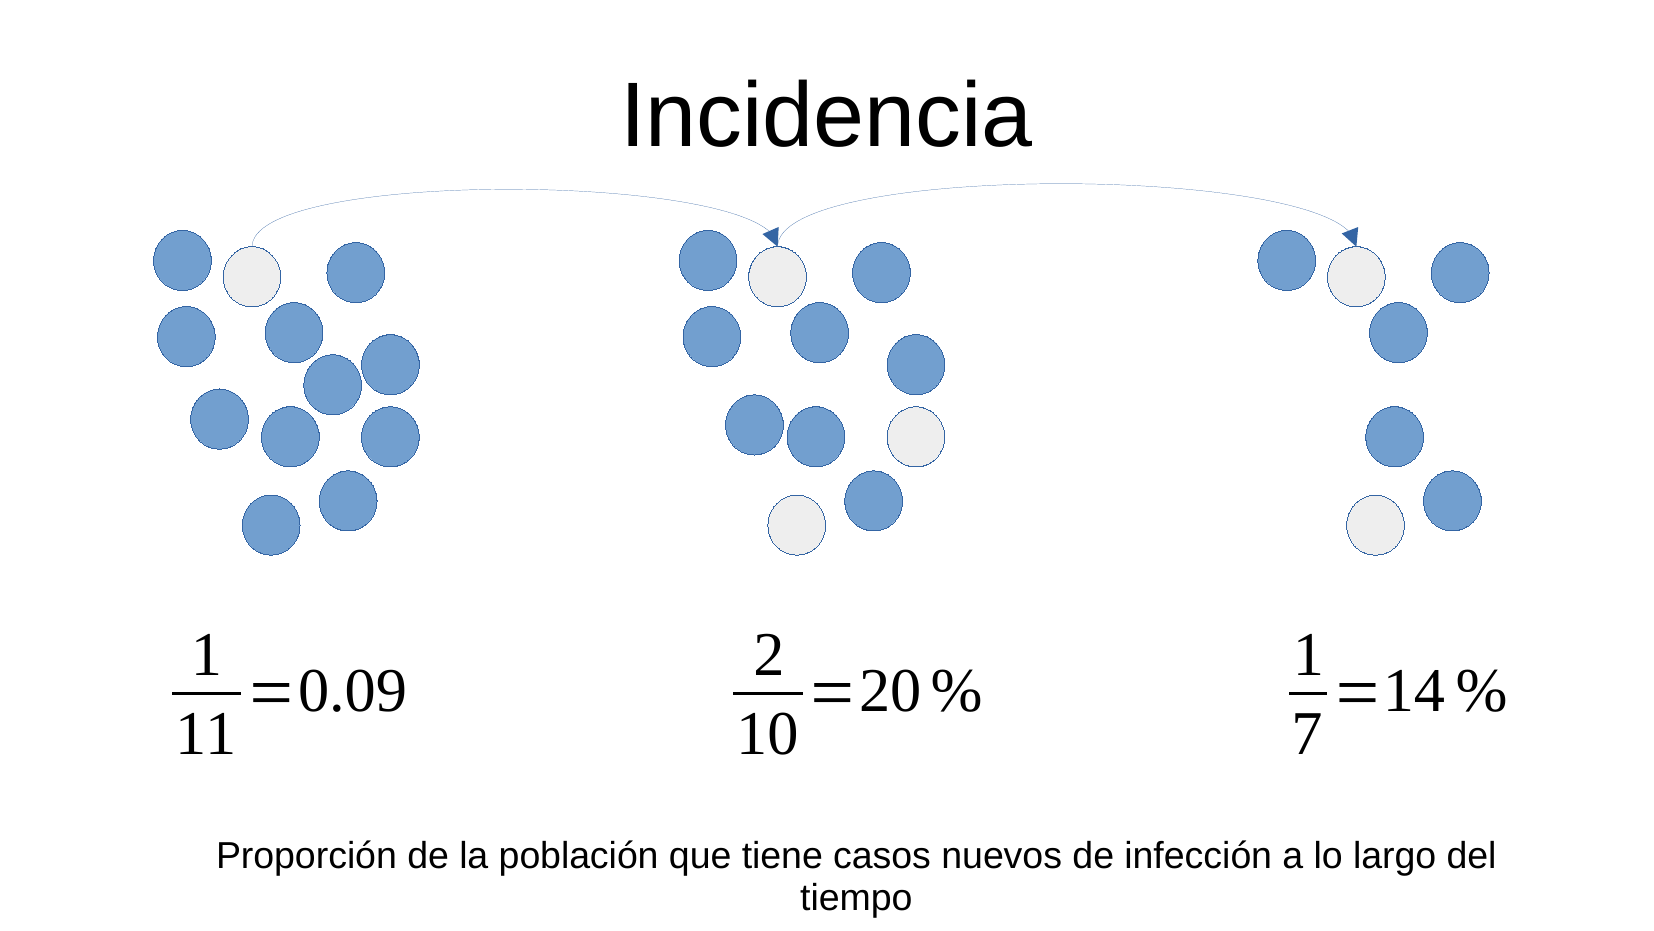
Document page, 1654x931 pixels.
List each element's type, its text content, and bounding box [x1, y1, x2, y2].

text_box [679, 230, 737, 291]
text_box [242, 495, 301, 556]
text_box [725, 394, 784, 456]
text_box [261, 406, 320, 467]
text_box [1327, 246, 1386, 307]
text_box [1431, 242, 1490, 303]
text_box [852, 242, 911, 303]
text_box [748, 246, 807, 307]
text_box [683, 306, 741, 367]
text_box [887, 406, 945, 467]
text_box [1365, 406, 1424, 467]
text_box [1257, 230, 1316, 291]
text_box [265, 302, 323, 363]
text_box [223, 246, 281, 307]
text_box [361, 406, 420, 467]
chart [724, 620, 989, 768]
chart [1279, 620, 1514, 768]
text_box [319, 470, 378, 531]
text_box [887, 334, 945, 395]
text_box [361, 334, 420, 395]
text_box [844, 470, 903, 531]
text_box [1346, 495, 1405, 556]
chart [163, 620, 414, 768]
text_box [157, 306, 216, 367]
text_box [787, 406, 845, 467]
title Incidencia [914, 184, 1211, 193]
text_box [1423, 470, 1482, 531]
text_box [303, 354, 362, 415]
title Incidencia [82, 37, 1571, 193]
text_box [767, 495, 826, 556]
text_box [190, 388, 249, 450]
text_box [790, 302, 849, 363]
text_box [1369, 302, 1428, 363]
text_box Proporción de la población que tiene casos nuevos de infección a lo largo del tiempo [147, 826, 1565, 926]
text_box [153, 230, 212, 291]
text_box [326, 242, 385, 303]
